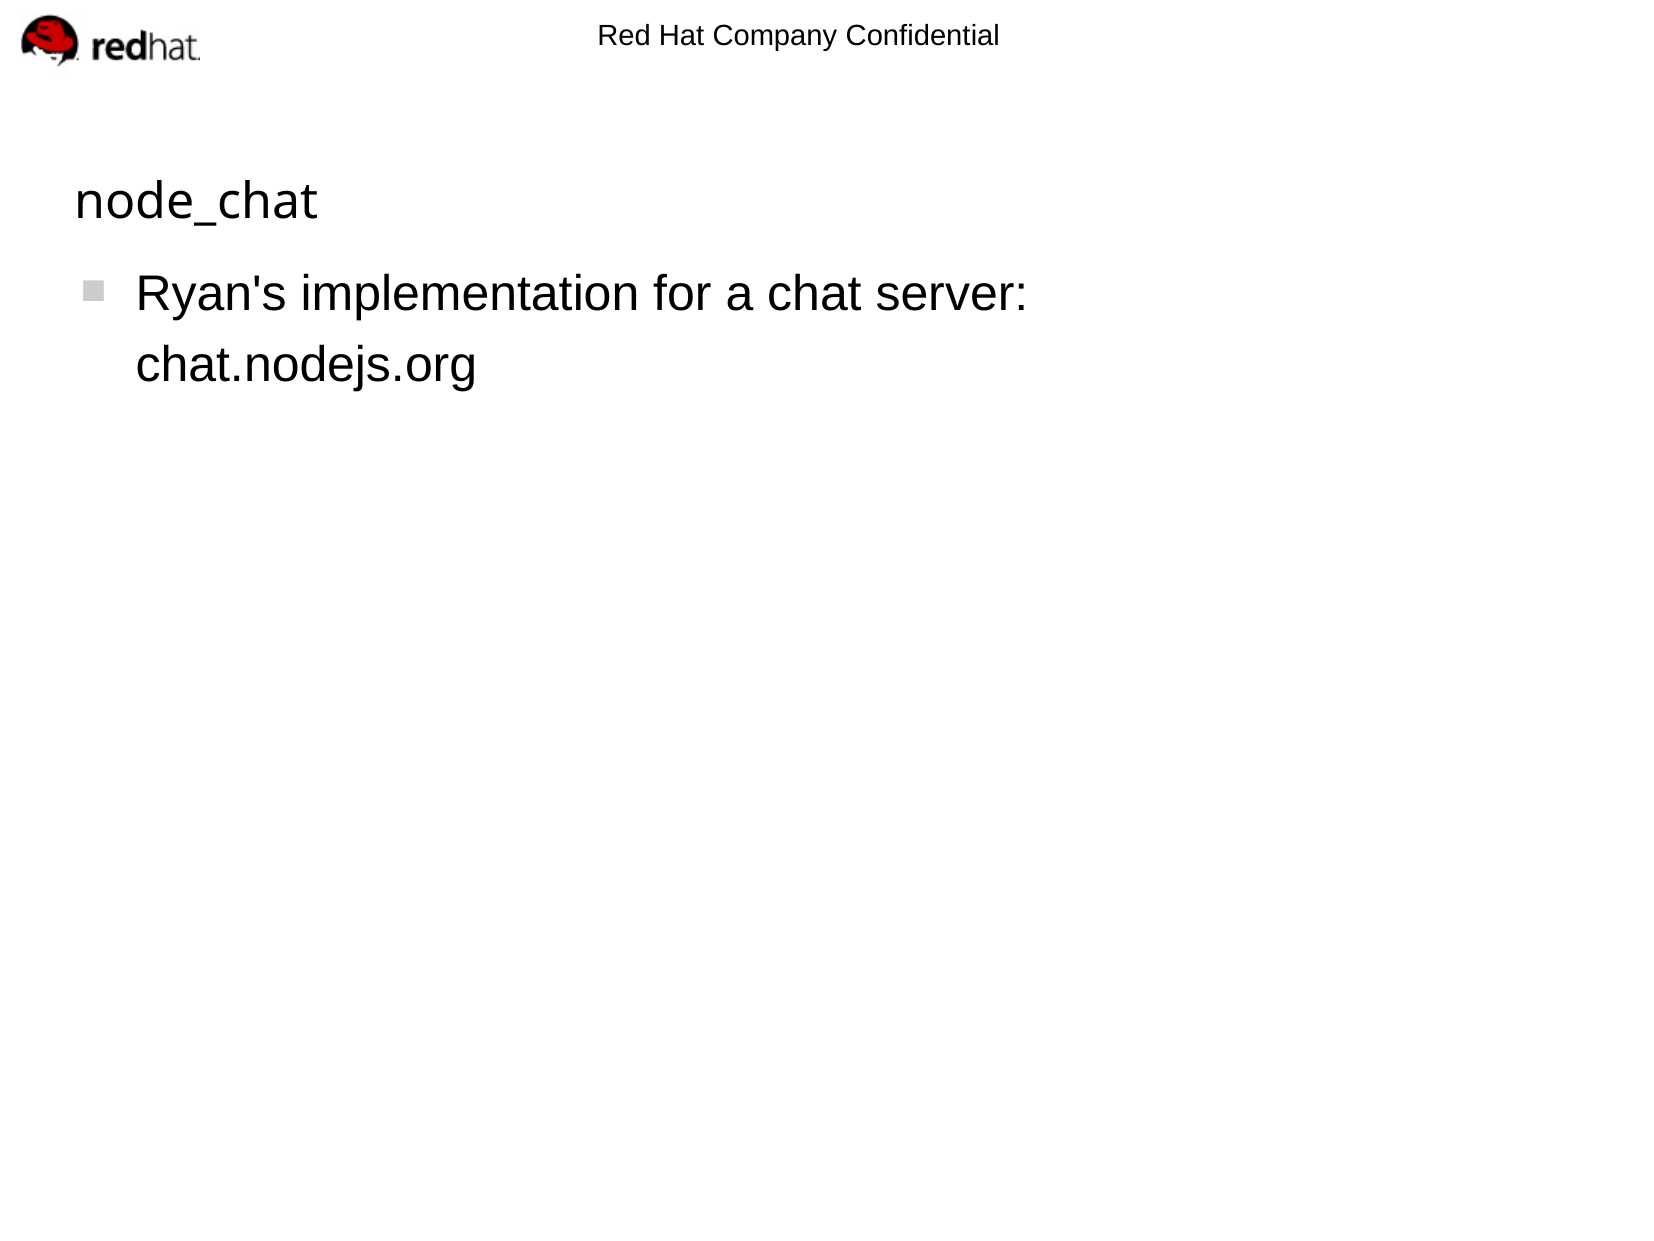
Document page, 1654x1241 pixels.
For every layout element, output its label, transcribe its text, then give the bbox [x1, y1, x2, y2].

picture [20, 13, 200, 74]
list Ryan's implementation for a chat server: chat.nodejs.org [77, 264, 1500, 1174]
title node_chat [74, 140, 1506, 259]
